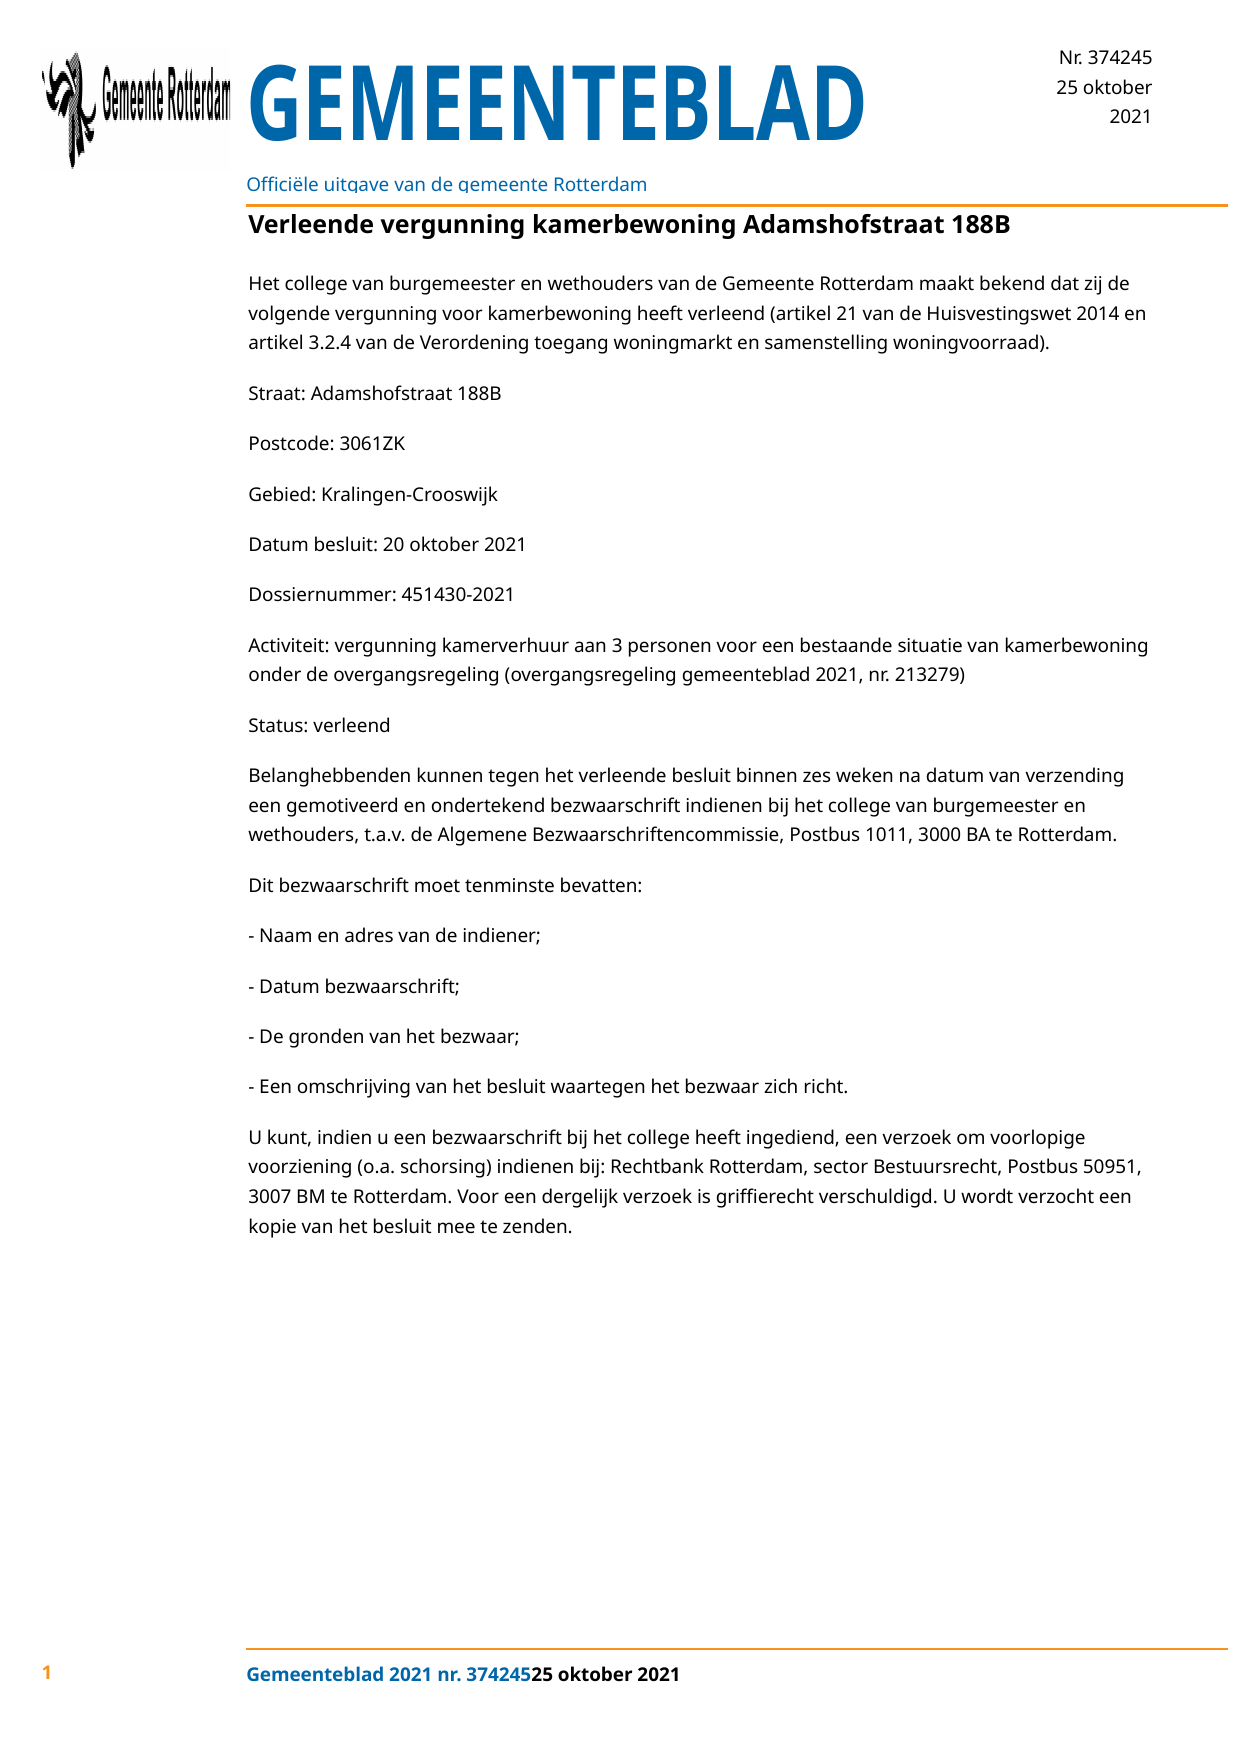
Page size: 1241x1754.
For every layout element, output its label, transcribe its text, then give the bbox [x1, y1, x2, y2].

text Verleende vergunning kamerbewoning Adamshofstraat 188B [248, 207, 1152, 241]
text Gebied: Kralingen-Crooswijk [248, 481, 1152, 506]
picture [41, 47, 231, 172]
text Straat: Adamshofstraat 188B [248, 380, 1152, 406]
text - Een omschrijving van het besluit waartegen het bezwaar zich richt. [248, 1074, 1152, 1099]
text Belanghebbenden kunnen tegen het verleende besluit binnen zes weken na datum van verzending een gemotiveerd en ondertekend bezwaarschrift indienen bij het college van burgemeester en wethouders, t.a.v. de Algemene Bezwaarschriftencommissie, Postbus 1011, 3000 BA te Rotterdam. [248, 762, 1152, 847]
text Activiteit: vergunning kamerverhuur aan 3 personen voor een bestaande situatie van kamerbewoning onder de overgangsregeling (overgangsregeling gemeenteblad 2021, nr. 213279) [248, 632, 1152, 687]
text Postcode: 3061ZK [248, 430, 1152, 456]
text Het college van burgemeester en wethouders van de Gemeente Rotterdam maakt bekend dat zij de volgende vergunning voor kamerbewoning heeft verleend (artikel 21 van de Huisvestingswet 2014 en artikel 3.2.4 van de Verordening toegang woningmarkt en samenstelling woningvoorraad). [248, 270, 1152, 355]
text Status: verleend [248, 712, 1152, 738]
text Dit bezwaarschrift moet tenminste bevatten: [248, 872, 1152, 898]
text - De gronden van het bezwaar; [248, 1023, 1152, 1049]
text Datum besluit: 20 oktober 2021 [248, 531, 1152, 557]
text - Datum bezwaarschrift; [248, 973, 1152, 998]
text - Naam en adres van de indiener; [248, 922, 1152, 948]
text Dossiernummer: 451430-2021 [248, 582, 1152, 607]
text U kunt, indien u een bezwaarschrift bij het college heeft ingediend, een verzoek om voorlopige voorziening (o.a. schorsing) indienen bij: Rechtbank Rotterdam, sector Bestuursrecht, Postbus 50951, 3007 BM te Rotterdam. Voor een dergelijk verzoek is griffierecht verschuldigd. U wordt verzocht een kopie van het besluit mee te zenden. [248, 1124, 1152, 1238]
